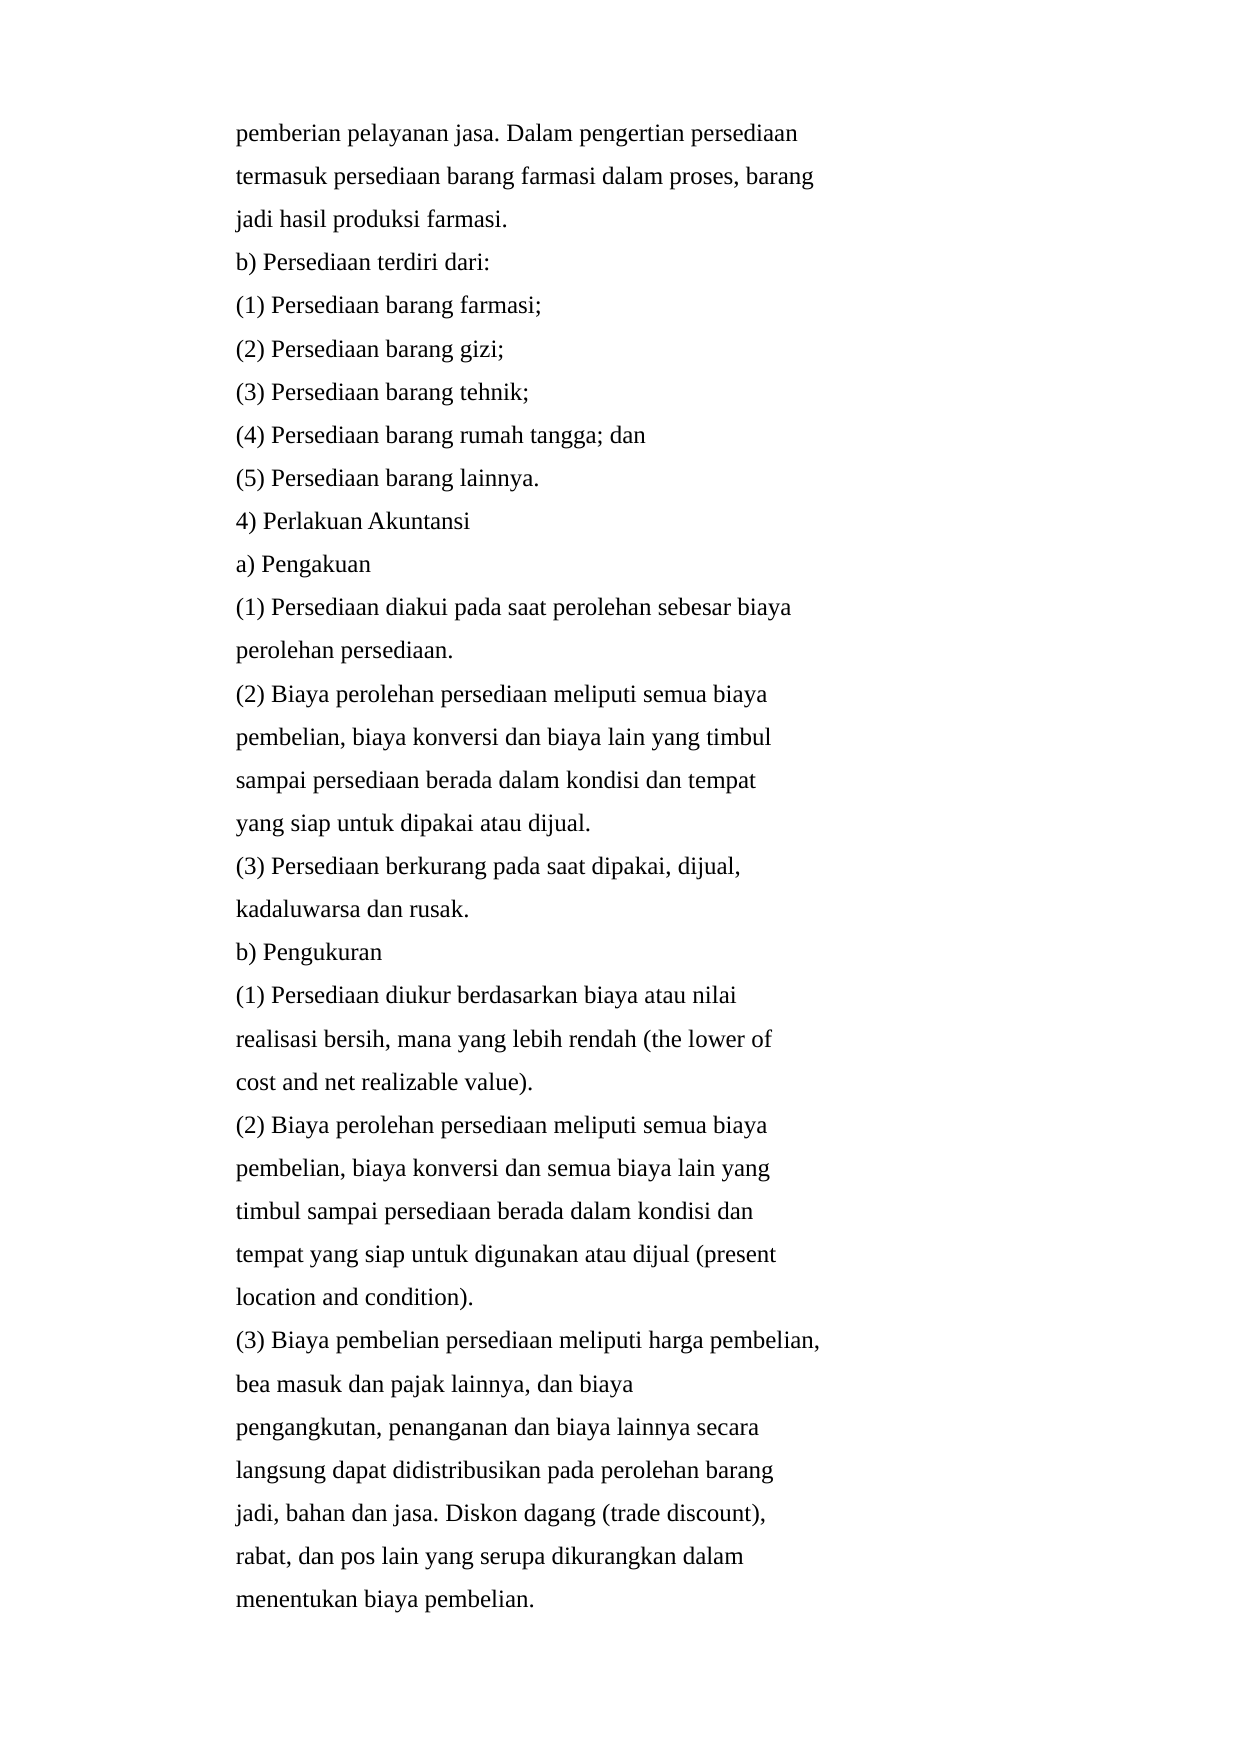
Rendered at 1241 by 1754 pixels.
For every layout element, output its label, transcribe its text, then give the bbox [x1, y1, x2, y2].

text (2) Biaya perolehan persediaan meliputi semua biaya [236, 679, 1122, 707]
text location and condition). [236, 1282, 1122, 1311]
text (1) Persediaan diakui pada saat perolehan sebesar biaya [236, 592, 1122, 621]
text langsung dapat didistribusikan pada perolehan barang [236, 1455, 1122, 1484]
text (1) Persediaan barang farmasi; [236, 291, 1122, 319]
text (2) Persediaan barang gizi; [236, 334, 1122, 362]
text pembelian, biaya konversi dan biaya lain yang timbul [236, 722, 1122, 751]
text pembelian, biaya konversi dan semua biaya lain yang [236, 1153, 1122, 1182]
text b) Persediaan terdiri dari: [236, 247, 1122, 276]
text (4) Persediaan barang rumah tangga; dan [236, 420, 1122, 449]
text bea masuk dan pajak lainnya, dan biaya [236, 1369, 1122, 1397]
text termasuk persediaan barang farmasi dalam proses, barang [236, 161, 1122, 190]
text (1) Persediaan diukur berdasarkan biaya atau nilai [236, 981, 1122, 1009]
text b) Pengukuran [236, 937, 1122, 966]
text realisasi bersih, mana yang lebih rendah (the lower of [236, 1024, 1122, 1052]
text jadi, bahan dan jasa. Diskon dagang (trade discount), [236, 1498, 1122, 1527]
text cost and net realizable value). [236, 1067, 1122, 1096]
text kadaluwarsa dan rusak. [236, 894, 1122, 923]
text (3) Persediaan barang tehnik; [236, 377, 1122, 406]
text menentukan biaya pembelian. [236, 1584, 1122, 1613]
text perolehan persediaan. [236, 636, 1122, 664]
text a) Pengakuan [236, 549, 1122, 578]
text tempat yang siap untuk digunakan atau dijual (present [236, 1239, 1122, 1268]
text pemberian pelayanan jasa. Dalam pengertian persediaan [236, 118, 1122, 147]
text yang siap untuk dipakai atau dijual. [236, 808, 1122, 837]
text (5) Persediaan barang lainnya. [236, 463, 1122, 492]
text (2) Biaya perolehan persediaan meliputi semua biaya [236, 1110, 1122, 1139]
text timbul sampai persediaan berada dalam kondisi dan [236, 1196, 1122, 1225]
text (3) Biaya pembelian persediaan meliputi harga pembelian, [236, 1326, 1122, 1354]
text 4) Perlakuan Akuntansi [236, 506, 1122, 535]
text rabat, dan pos lain yang serupa dikurangkan dalam [236, 1541, 1122, 1570]
text sampai persediaan berada dalam kondisi dan tempat [236, 765, 1122, 794]
text pengangkutan, penanganan dan biaya lainnya secara [236, 1412, 1122, 1441]
text (3) Persediaan berkurang pada saat dipakai, dijual, [236, 851, 1122, 880]
text jadi hasil produksi farmasi. [236, 204, 1122, 233]
